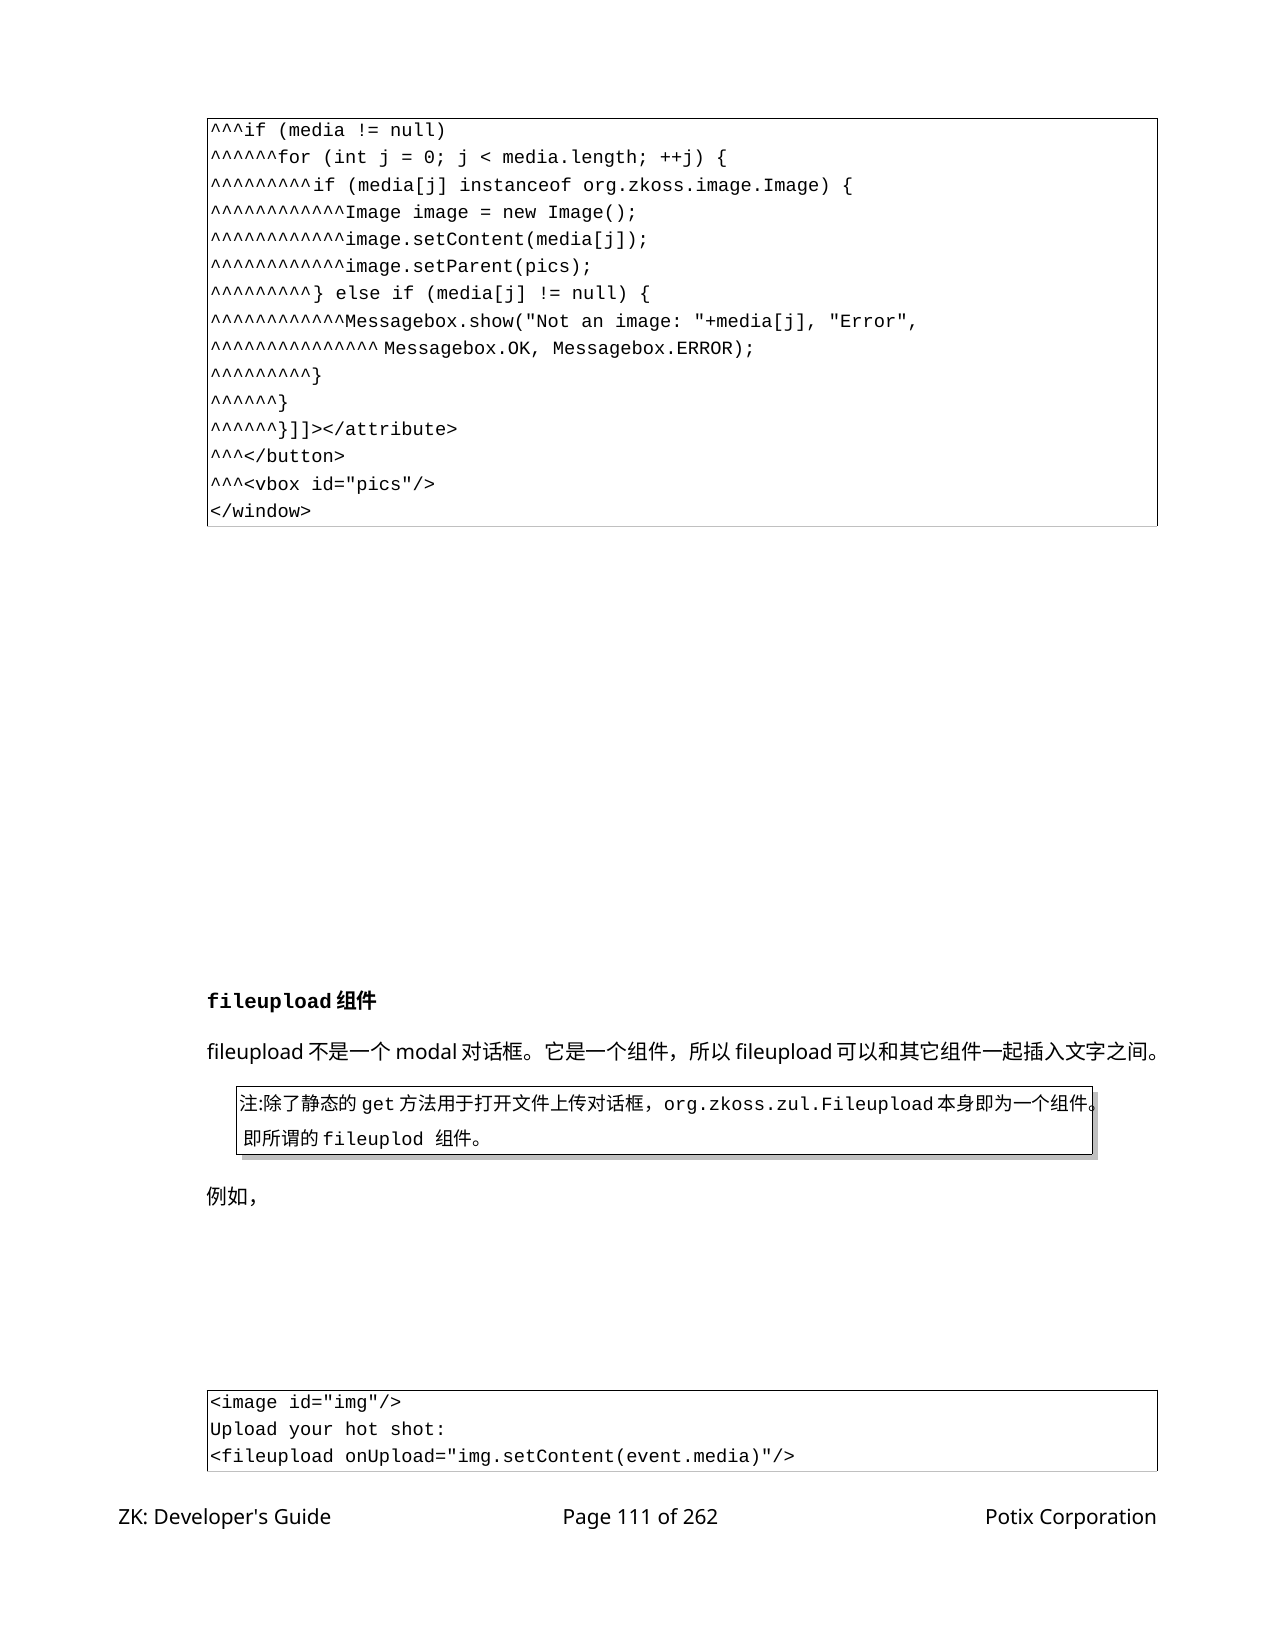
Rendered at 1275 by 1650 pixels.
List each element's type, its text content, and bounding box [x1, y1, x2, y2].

text ^^^if (media != null) [208, 119, 1157, 142]
text <image id="img"/> [208, 1391, 1157, 1414]
text ^^^^^^for (int j = 0; j < media.length; ++j) { [208, 145, 1157, 169]
text ^^^^^^ ^^^^^^^^^ Messagebox.OK, Messagebox.ERROR); [208, 336, 1157, 360]
text ^^^^^^ ^^^^^^Messagebox.show("Not an image: "+media[j], "Error", [208, 308, 1157, 333]
text ^^^^^^ ^^^^^^image.setParent(pics); [208, 254, 1157, 278]
text ^^^^^^^^^ } else if (media[j] != null) { [208, 281, 1157, 306]
text ^^^^^^^^^} [208, 363, 1157, 387]
text 例如， [207, 1180, 1157, 1210]
text Upload your hot shot: [208, 1417, 1157, 1441]
text ^^^</button> [208, 444, 1157, 469]
text fileupload不是一个modal对话框。它是一个组件，所以fileupload可以和其它组件一起插入文字之间。 [207, 1035, 1157, 1065]
text ^^^^^^ ^^^^^^Image image = new Image(); [208, 200, 1157, 224]
text 注:除了静态的get方法用于打开文件上传对话框，org.zkoss.zul.Fileupload本身即为一个组件。 即所谓的fileuplod 组件。 [237, 1087, 1092, 1154]
text </window> [208, 499, 1157, 526]
text ^^^<vbox id="pics"/> [208, 472, 1157, 496]
subtitle fileupload组件 [207, 984, 1157, 1015]
text <fileupload onUpload="img.setContent(event.media)"/> [208, 1444, 1157, 1471]
text ^^^^^^ ^^^^^^image.setContent(media[j]); [208, 227, 1157, 251]
text ^^^^^^^^^ if (media[j] instanceof org.zkoss.image.Image) { [208, 172, 1157, 197]
text ^^^^^^}]]></attribute> [208, 417, 1157, 441]
text ^^^^^^} [208, 390, 1157, 414]
